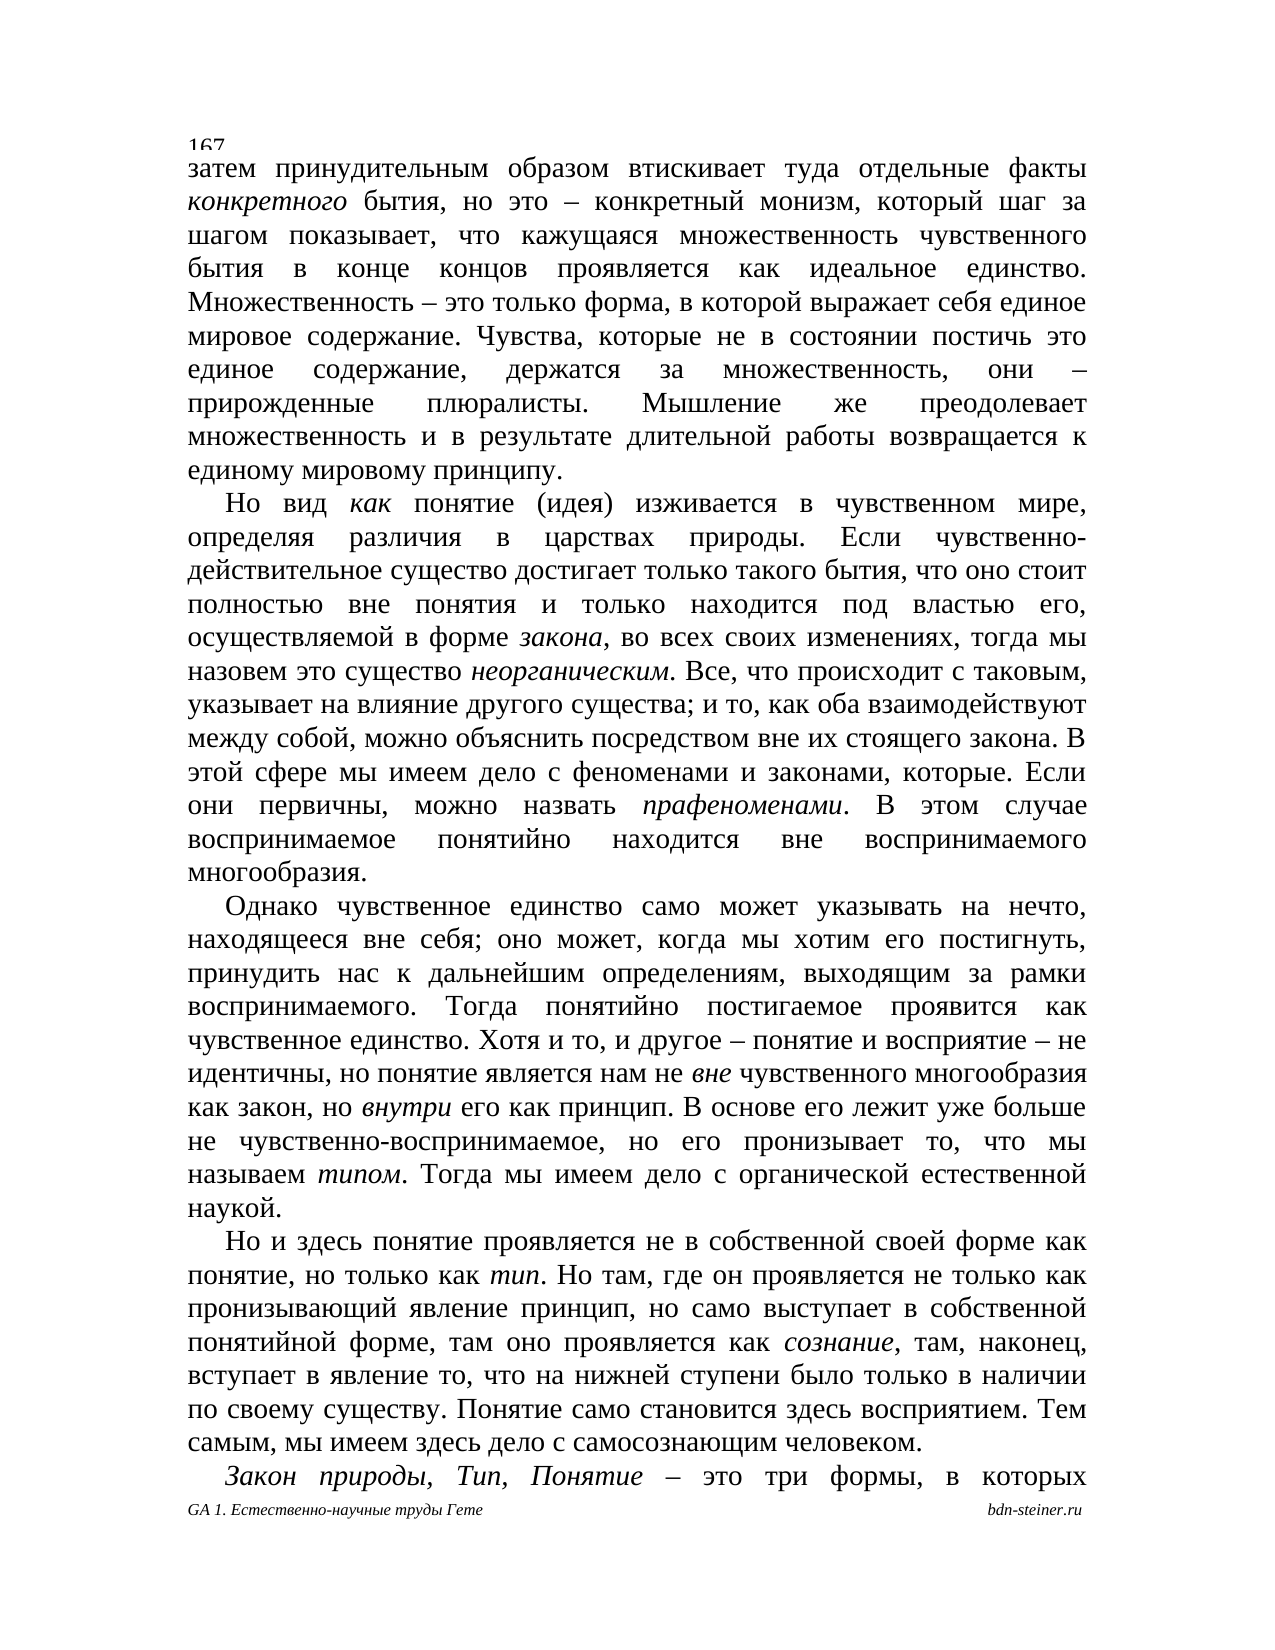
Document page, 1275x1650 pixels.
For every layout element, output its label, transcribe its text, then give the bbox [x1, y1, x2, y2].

text Но вид как понятие (идея) изживается в чувственном мире, определяя различия в царствах природы. Если чувственно-действительное существо достигает только такого бытия, что оно стоит полностью вне понятия и только находится под властью его, осуществляемой в форме закона, во всех своих изменениях, тогда мы назовем это существо неорганическим. Все, что происходит с таковым, указывает на влияние другого существа; и то, как оба взаимодействуют между собой, можно объяснить посредством вне их стоящего закона. В этой сфере мы имеем дело с феноменами и законами, которые. Если они первичны, можно назвать прафеноменами. В этом случае воспринимаемое понятийно находится вне воспринимаемого многообразия. [187, 485, 1087, 888]
text Закон природы, Тип, Понятие – это три формы, в которых [187, 1458, 1087, 1492]
text затем принудительным образом втискивает туда отдельные факты конкретного бытия, но это – конкретный монизм, который шаг за шагом показывает, что кажущаяся множественность чувственного бытия в конце концов проявляется как идеальное единство. Множественность – это только форма, в которой выражает себя единое мировое содержание. Чувства, которые не в состоянии постичь это единое содержание, держатся за множественность, они – прирожденные плюралисты. Мышление же преодолевает множественность и в результате длительной работы возвращается к единому мировому принципу. [187, 150, 1087, 485]
text Однако чувственное единство само может указывать на нечто, находящееся вне себя; оно может, когда мы хотим его постигнуть, принудить нас к дальнейшим определениям, выходящим за рамки воспринимаемого. Тогда понятийно постигаемое проявится как чувственное единство. Хотя и то, и другое – понятие и восприятие – не идентичны, но понятие является нам не вне чувственного многообразия как закон, но внутри его как принцип. В основе его лежит уже больше не чувственно-воспринимаемое, но его пронизывает то, что мы называем типом. Тогда мы имеем дело с органической естественной наукой. [187, 888, 1087, 1223]
text Но и здесь понятие проявляется не в собственной своей форме как понятие, но только как тип. Но там, где он проявляется не только как пронизывающий явление принцип, но само выступает в собственной понятийной форме, там оно проявляется как сознание, там, наконец, вступает в явление то, что на нижней ступени было только в наличии по своему существу. Понятие само становится здесь восприятием. Тем самым, мы имеем здесь дело с самосознающим человеком. [187, 1223, 1087, 1458]
